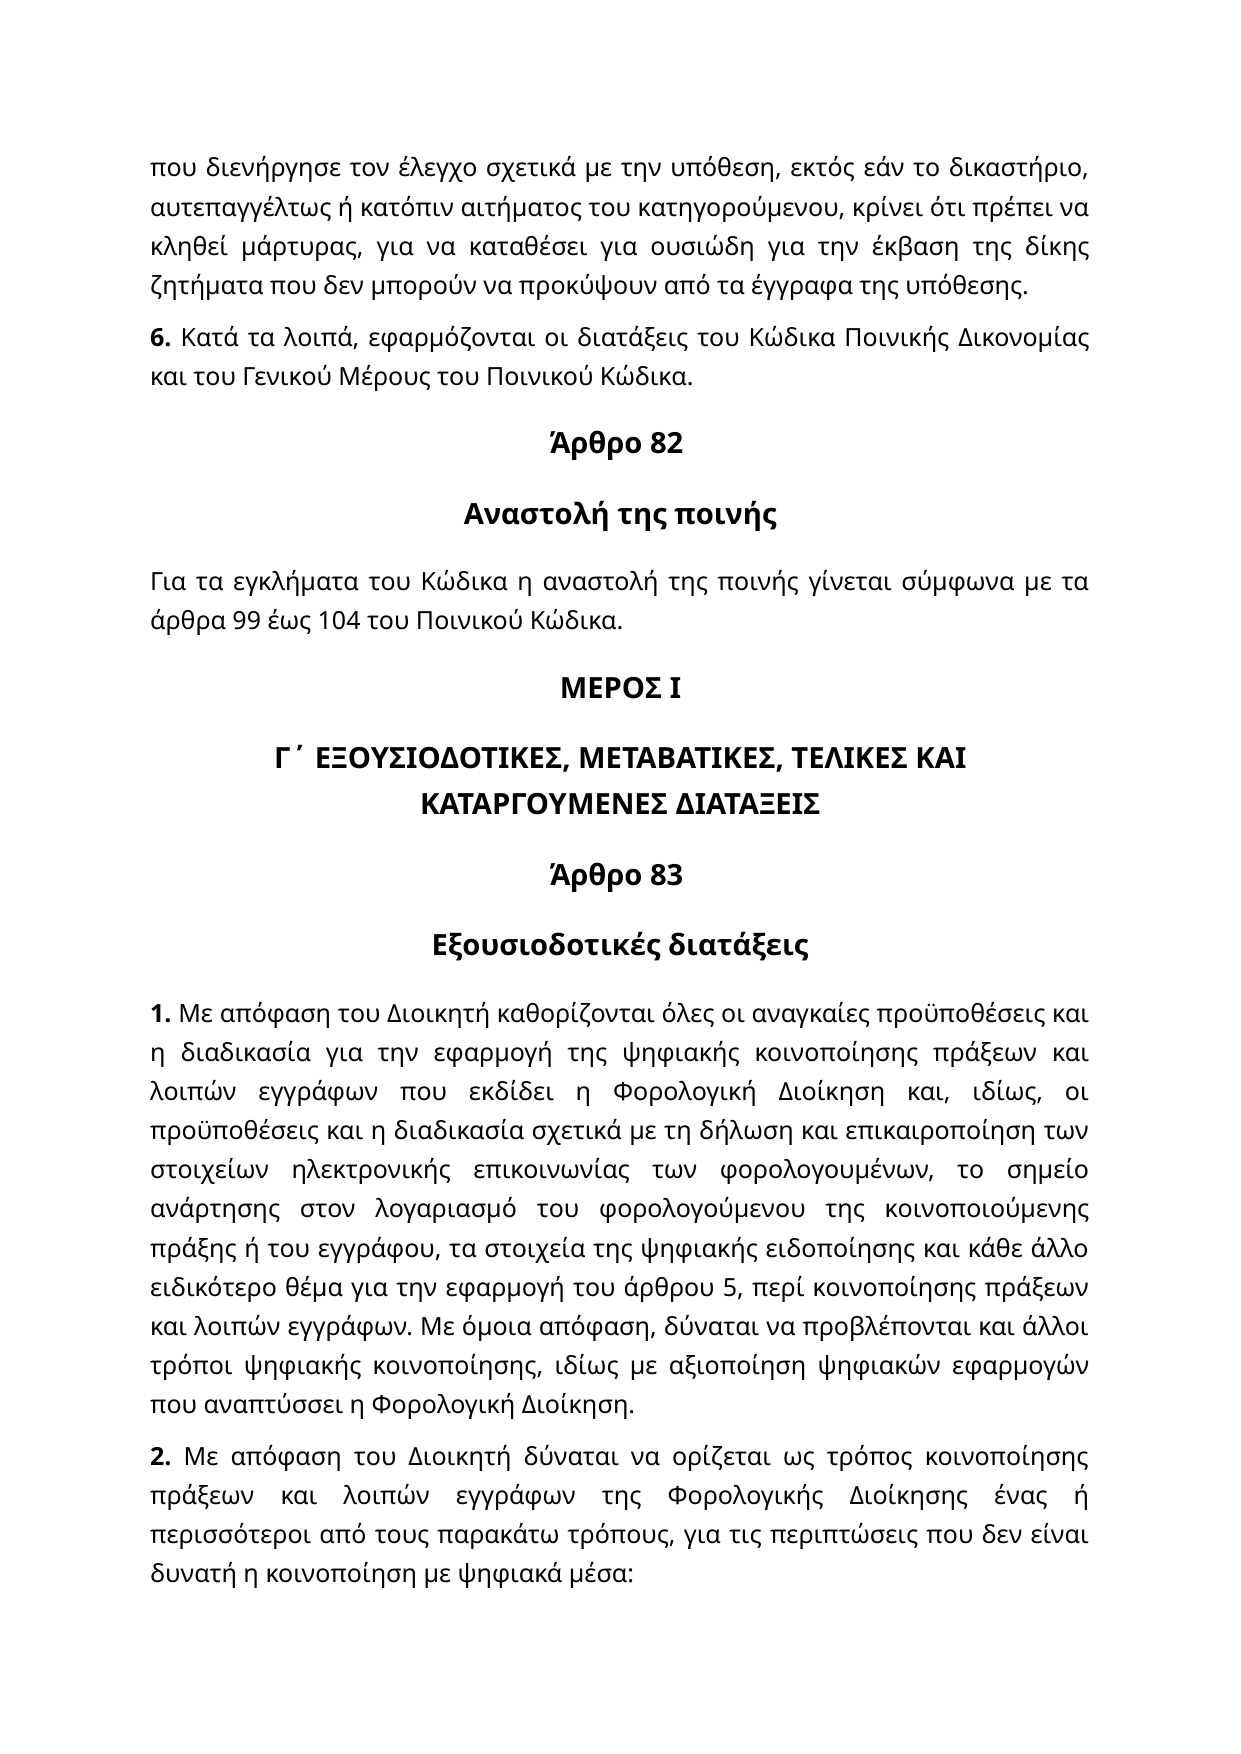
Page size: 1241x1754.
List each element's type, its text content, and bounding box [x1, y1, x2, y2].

subtitle Εξουσιοδοτικές διατάξεις [150, 924, 1090, 964]
text που διενήργησε τον έλεγχο σχετικά με την υπόθεση, εκτός εάν το δικαστήριο, αυτεπαγγέλτως ή κατόπιν αιτήματος του κατηγορούμενου, κρίνει ότι πρέπει να κληθεί μάρτυρας, για να καταθέσει για ουσιώδη για την έκβαση της δίκης ζητήματα που δεν μπορούν να προκύψουν από τα έγγραφα της υπόθεσης. [150, 150, 1090, 302]
subtitle Άρθρο 83 [150, 854, 1090, 894]
subtitle Αναστολή της ποινής [150, 493, 1090, 533]
subtitle Άρθρο 82 [150, 422, 1090, 462]
subtitle Γ΄ ΕΞΟΥΣΙΟΔΟΤΙΚΕΣ, ΜΕΤΑΒΑΤΙΚΕΣ, ΤΕΛΙΚΕΣ ΚΑΙ ΚΑΤΑΡΓΟΥΜΕΝΕΣ ΔΙΑΤΑΞΕΙΣ [150, 738, 1090, 823]
text 2. Με απόφαση του Διοικητή δύναται να ορίζεται ως τρόπος κοινοποίησης πράξεων και λοιπών εγγράφων της Φορολογικής Διοίκησης ένας ή περισσότεροι από τους παρακάτω τρόπους, για τις περιπτώσεις που δεν είναι δυνατή η κοινοποίηση με ψηφιακά μέσα: [150, 1438, 1090, 1590]
text 6. Κατά τα λοιπά, εφαρμόζονται οι διατάξεις του Κώδικα Ποινικής Δικονομίας και του Γενικού Μέρους του Ποινικού Κώδικα. [150, 319, 1090, 392]
text 1. Με απόφαση του Διοικητή καθορίζονται όλες οι αναγκαίες προϋποθέσεις και η διαδικασία για την εφαρμογή της ψηφιακής κοινοποίησης πράξεων και λοιπών εγγράφων που εκδίδει η Φορολογική Διοίκηση και, ιδίως, οι προϋποθέσεις και η διαδικασία σχετικά με τη δήλωση και επικαιροποίηση των στοιχείων ηλεκτρονικής επικοινωνίας των φορολογουμένων, το σημείο ανάρτησης στον λογαριασμό του φορολογούμενου της κοινοποιούμενης πράξης ή του εγγράφου, τα στοιχεία της ψηφιακής ειδοποίησης και κάθε άλλο ειδικότερο θέμα για την εφαρμογή του άρθρου 5, περί κοινοποίησης πράξεων και λοιπών εγγράφων. Με όμοια απόφαση, δύναται να προβλέπονται και άλλοι τρόποι ψηφιακής κοινοποίησης, ιδίως με αξιοποίηση ψηφιακών εφαρμογών που αναπτύσσει η Φορολογική Διοίκηση. [150, 995, 1090, 1421]
text Για τα εγκλήματα του Κώδικα η αναστολή της ποινής γίνεται σύμφωνα με τα άρθρα 99 έως 104 του Ποινικού Κώδικα. [150, 564, 1090, 637]
subtitle ΜΕΡΟΣ Ι [150, 667, 1090, 707]
